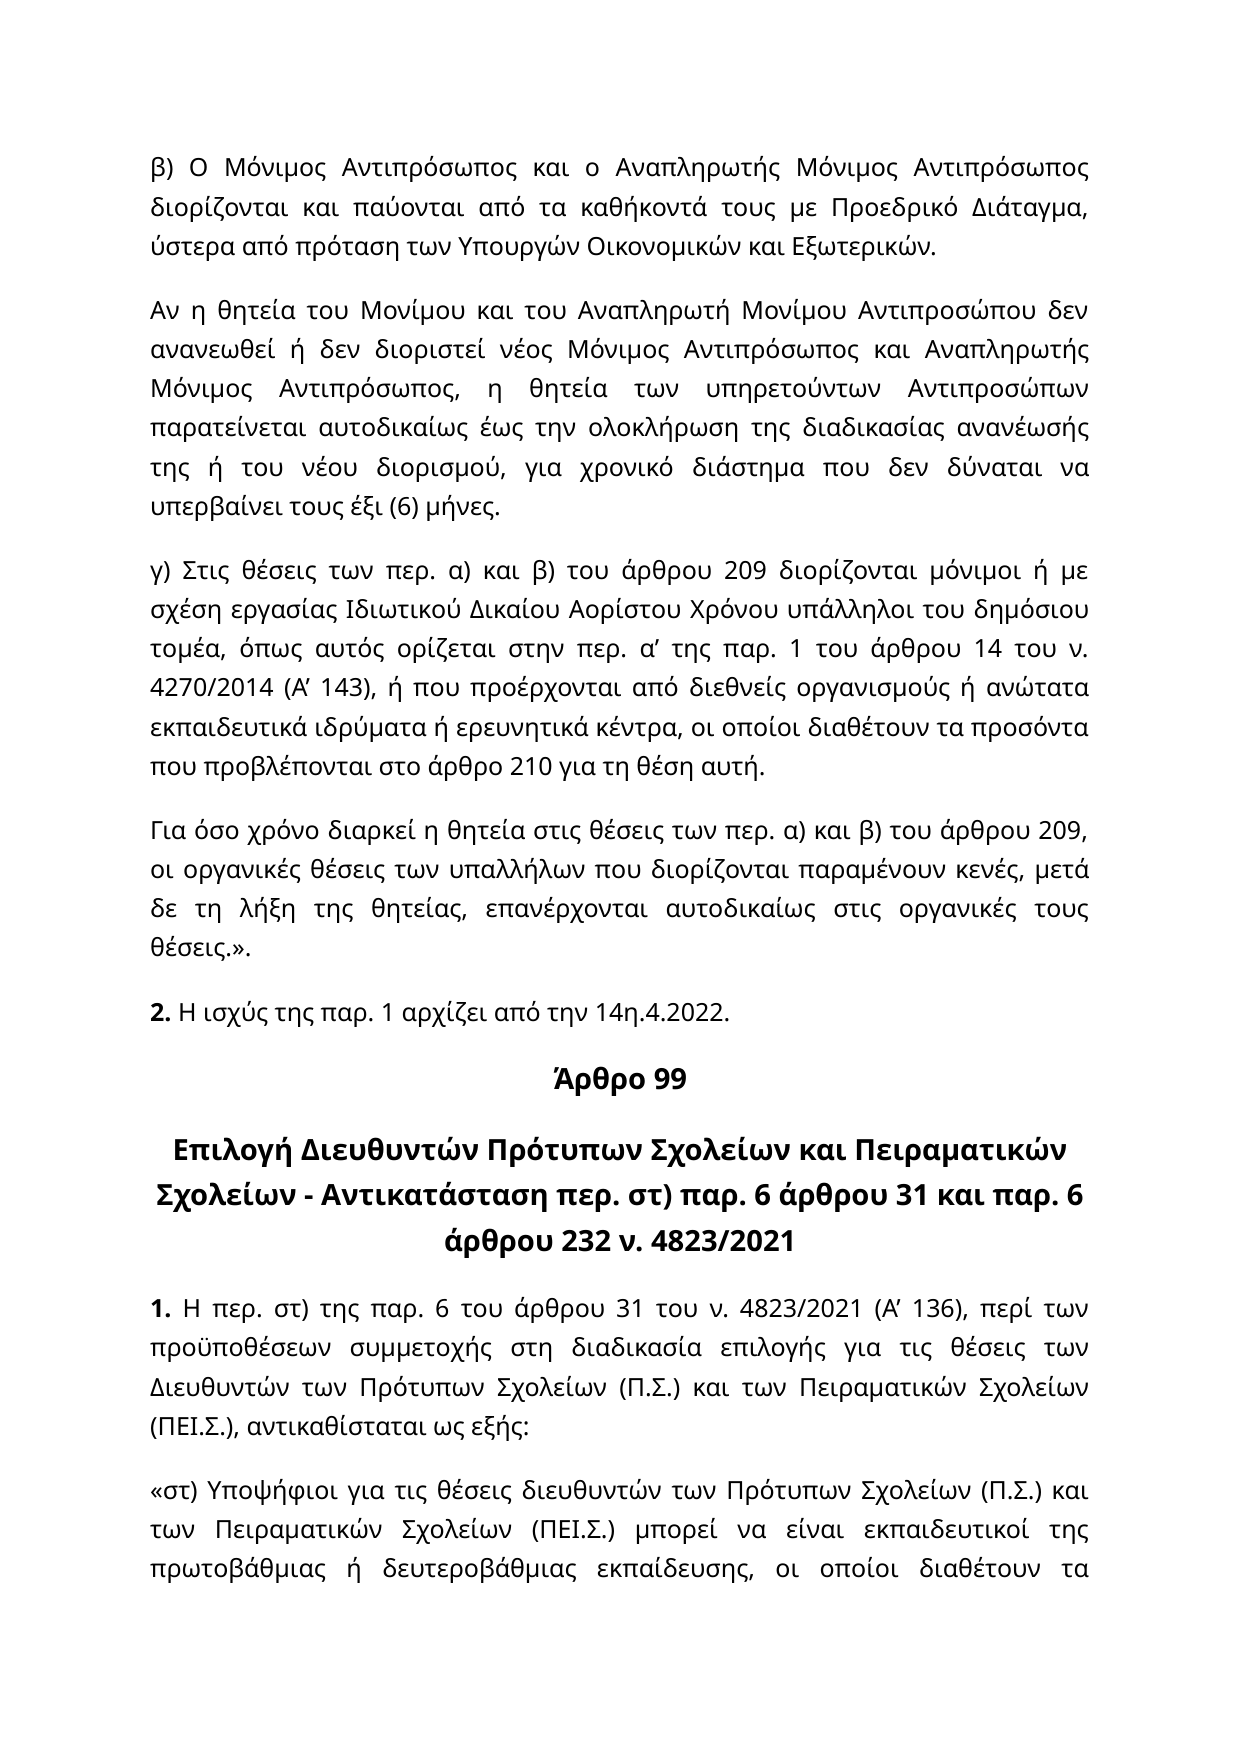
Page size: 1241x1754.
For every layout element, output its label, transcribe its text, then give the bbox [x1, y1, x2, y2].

text «στ) Υποψήφιοι για τις θέσεις διευθυντών των Πρότυπων Σχολείων (Π.Σ.) και των Πειραματικών Σχολείων (ΠΕΙ.Σ.) μπορεί να είναι εκπαιδευτικοί της πρωτοβάθμιας ή δευτεροβάθμιας εκπαίδευσης, οι οποίοι διαθέτουν τα [150, 1472, 1090, 1585]
text γ) Στις θέσεις των περ. α) και β) του άρθρου 209 διορίζονται μόνιμοι ή με σχέση εργασίας Ιδιωτικού Δικαίου Αορίστου Χρόνου υπάλληλοι του δημόσιου τομέα, όπως αυτός ορίζεται στην περ. α’ της παρ. 1 του άρθρου 14 του ν. 4270/2014 (Α’ 143), ή που προέρχονται από διεθνείς οργανισμούς ή ανώτατα εκπαιδευτικά ιδρύματα ή ερευνητικά κέντρα, οι οποίοι διαθέτουν τα προσόντα που προβλέπονται στο άρθρο 210 για τη θέση αυτή. [150, 552, 1090, 782]
text 1. H περ. στ) της παρ. 6 του άρθρου 31 του ν. 4823/2021 (Α’ 136), περί των προϋποθέσεων συμμετοχής στη διαδικασία επιλογής για τις θέσεις των Διευθυντών των Πρότυπων Σχολείων (Π.Σ.) και των Πειραματικών Σχολείων (ΠΕΙ.Σ.), αντικαθίσταται ως εξής: [150, 1291, 1090, 1442]
text 2. Η ισχύς της παρ. 1 αρχίζει από την 14η.4.2022. [150, 994, 1090, 1028]
text β) Ο Μόνιμος Αντιπρόσωπος και ο Αναπληρωτής Μόνιμος Αντιπρόσωπος διορίζονται και παύονται από τα καθήκοντά τους με Προεδρικό Διάταγμα, ύστερα από πρόταση των Υπουργών Οικονομικών και Εξωτερικών. [150, 150, 1090, 262]
subtitle Άρθρο 99 [150, 1058, 1090, 1098]
subtitle Επιλογή Διευθυντών Πρότυπων Σχολείων και Πειραματικών Σχολείων - Αντικατάσταση περ. στ) παρ. 6 άρθρου 31 και παρ. 6 άρθρου 232 ν. 4823/2021 [150, 1129, 1090, 1260]
text Αν η θητεία του Μονίμου και του Αναπληρωτή Μονίμου Αντιπροσώπου δεν ανανεωθεί ή δεν διοριστεί νέος Μόνιμος Αντιπρόσωπος και Αναπληρωτής Μόνιμος Αντιπρόσωπος, η θητεία των υπηρετούντων Αντιπροσώπων παρατείνεται αυτοδικαίως έως την ολοκλήρωση της διαδικασίας ανανέωσής της ή του νέου διορισμού, για χρονικό διάστημα που δεν δύναται να υπερβαίνει τους έξι (6) μήνες. [150, 292, 1090, 522]
text Για όσο χρόνο διαρκεί η θητεία στις θέσεις των περ. α) και β) του άρθρου 209, οι οργανικές θέσεις των υπαλλήλων που διορίζονται παραμένουν κενές, μετά δε τη λήξη της θητείας, επανέρχονται αυτοδικαίως στις οργανικές τους θέσεις.». [150, 812, 1090, 964]
